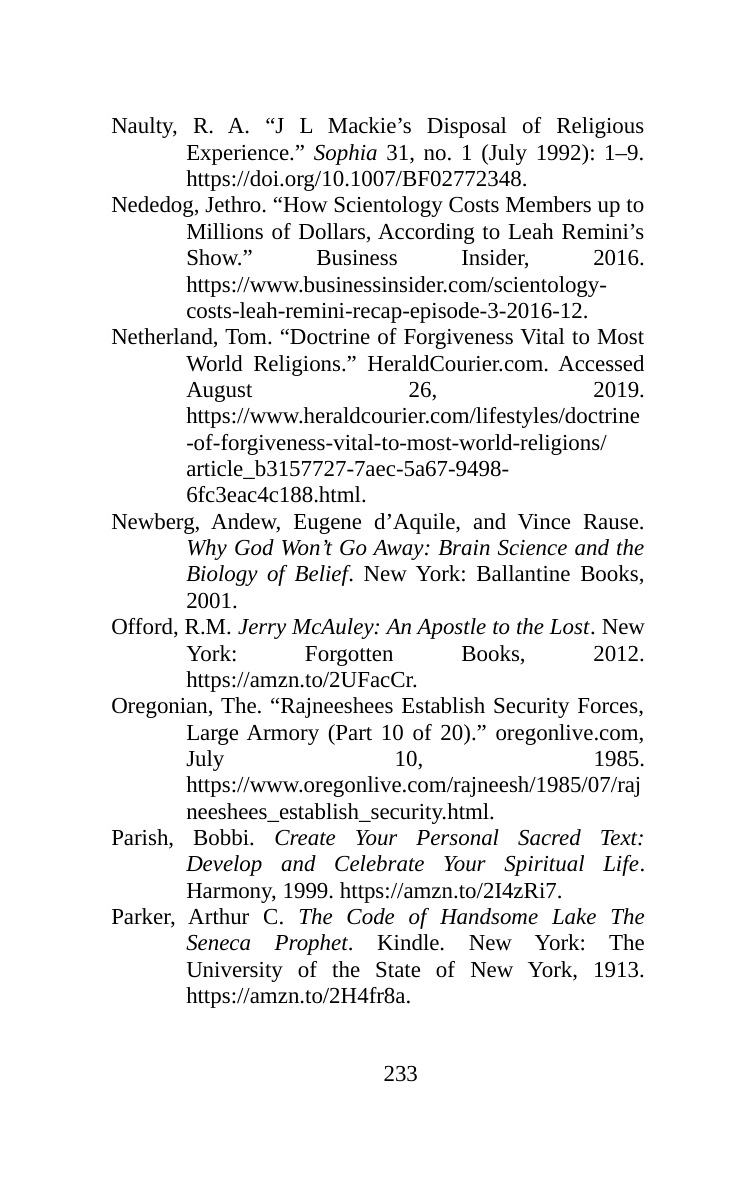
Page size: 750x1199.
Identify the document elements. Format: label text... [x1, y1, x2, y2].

text Netherland, Tom. “Doctrine of Forgiveness Vital to Most World Religions.” HeraldCourier.com. Accessed August 26, 2019. https://www.heraldcourier.com/lifestyles/doctrine-of-forgiveness-vital-to-most-world-religions/article_b3157727-7aec-5a67-9498-6fc3eac4c188.html. [111, 323, 645, 508]
text Newberg, Andew, Eugene d’Aquile, and Vince Rause. Why God Won’t Go Away: Brain Science and the Biology of Belief. New York: Ballantine Books, 2001. [111, 508, 645, 613]
text Parker, Arthur C. The Code of Handsome Lake The Seneca Prophet. Kindle. New York: The University of the State of New York, 1913. https://amzn.to/2H4fr8a. [111, 903, 645, 1008]
text Oregonian, The. “Rajneeshees Establish Security Forces, Large Armory (Part 10 of 20).” oregonlive.com, July 10, 1985. https://www.oregonlive.com/rajneesh/1985/07/rajneeshees_establish_security.html. [111, 692, 645, 824]
text Naulty, R. A. “J L Mackie’s Disposal of Religious Experience.” Sophia 31, no. 1 (July 1992): 1–9. https://doi.org/10.1007/BF02772348. [111, 112, 645, 192]
text Offord, R.M. Jerry McAuley: An Apostle to the Lost. New York: Forgotten Books, 2012. https://amzn.to/2UFacCr. [111, 613, 645, 692]
text Parish, Bobbi. Create Your Personal Sacred Text: Develop and Celebrate Your Spiritual Life. Harmony, 1999. https://amzn.to/2I4zRi7. [111, 824, 645, 903]
text Nededog, Jethro. “How Scientology Costs Members up to Millions of Dollars, According to Leah Remini’s Show.” Business Insider, 2016. https://www.businessinsider.com/scientology-costs-leah-remini-recap-episode-3-2016-12. [111, 192, 645, 323]
